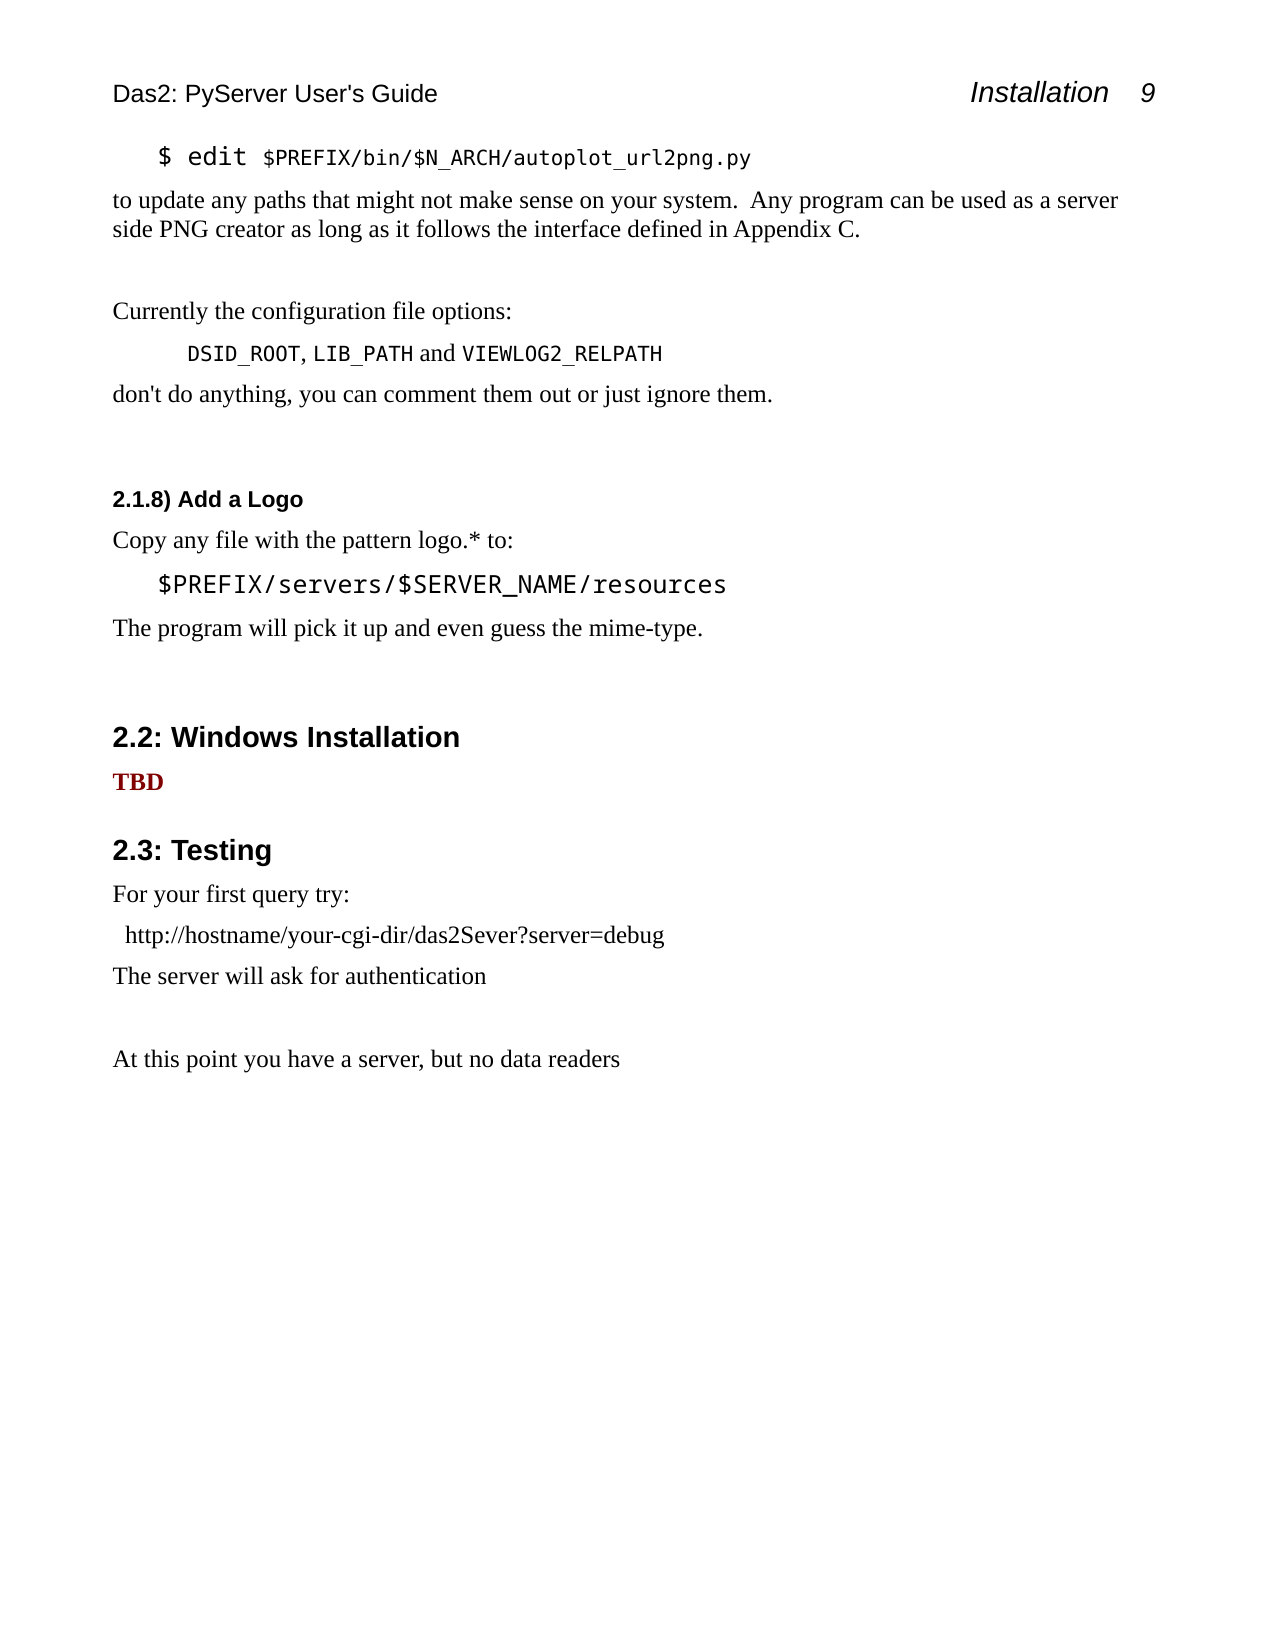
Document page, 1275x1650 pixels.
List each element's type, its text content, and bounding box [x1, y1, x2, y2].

text http://hostname/your-cgi-dir/das2Sever?server=debug [112, 920, 1162, 949]
text At this point you have a server, but no data readers [112, 1044, 1162, 1073]
text TBD [112, 767, 1162, 795]
text $PREFIX/servers/$SERVER_NAME/resources [157, 566, 1162, 601]
text $ edit $PREFIX/bin/$N_ARCH/autoplot_url2png.py [157, 138, 1162, 173]
text Copy any file with the pattern logo.* to: [112, 525, 1162, 554]
text For your first query try: [112, 879, 1162, 908]
text don't do anything, you can comment them out or just ignore them. [112, 379, 1162, 408]
subtitle Add a Logo [112, 486, 1162, 513]
subtitle Windows Installation [112, 721, 1162, 754]
text DSID_ROOT, LIB_PATH and VIEWLOG2_RELPATH [112, 338, 1162, 366]
text Currently the configuration file options: [112, 296, 1162, 325]
subtitle Testing [112, 833, 1162, 866]
text to update any paths that might not make sense on your system. Any program can be used as a server side PNG creator as long as it follows the interface defined in Appendix C. [112, 185, 1162, 243]
text The program will pick it up and even guess the mime-type. [112, 613, 1162, 642]
text The server will ask for authentication [112, 961, 1162, 990]
